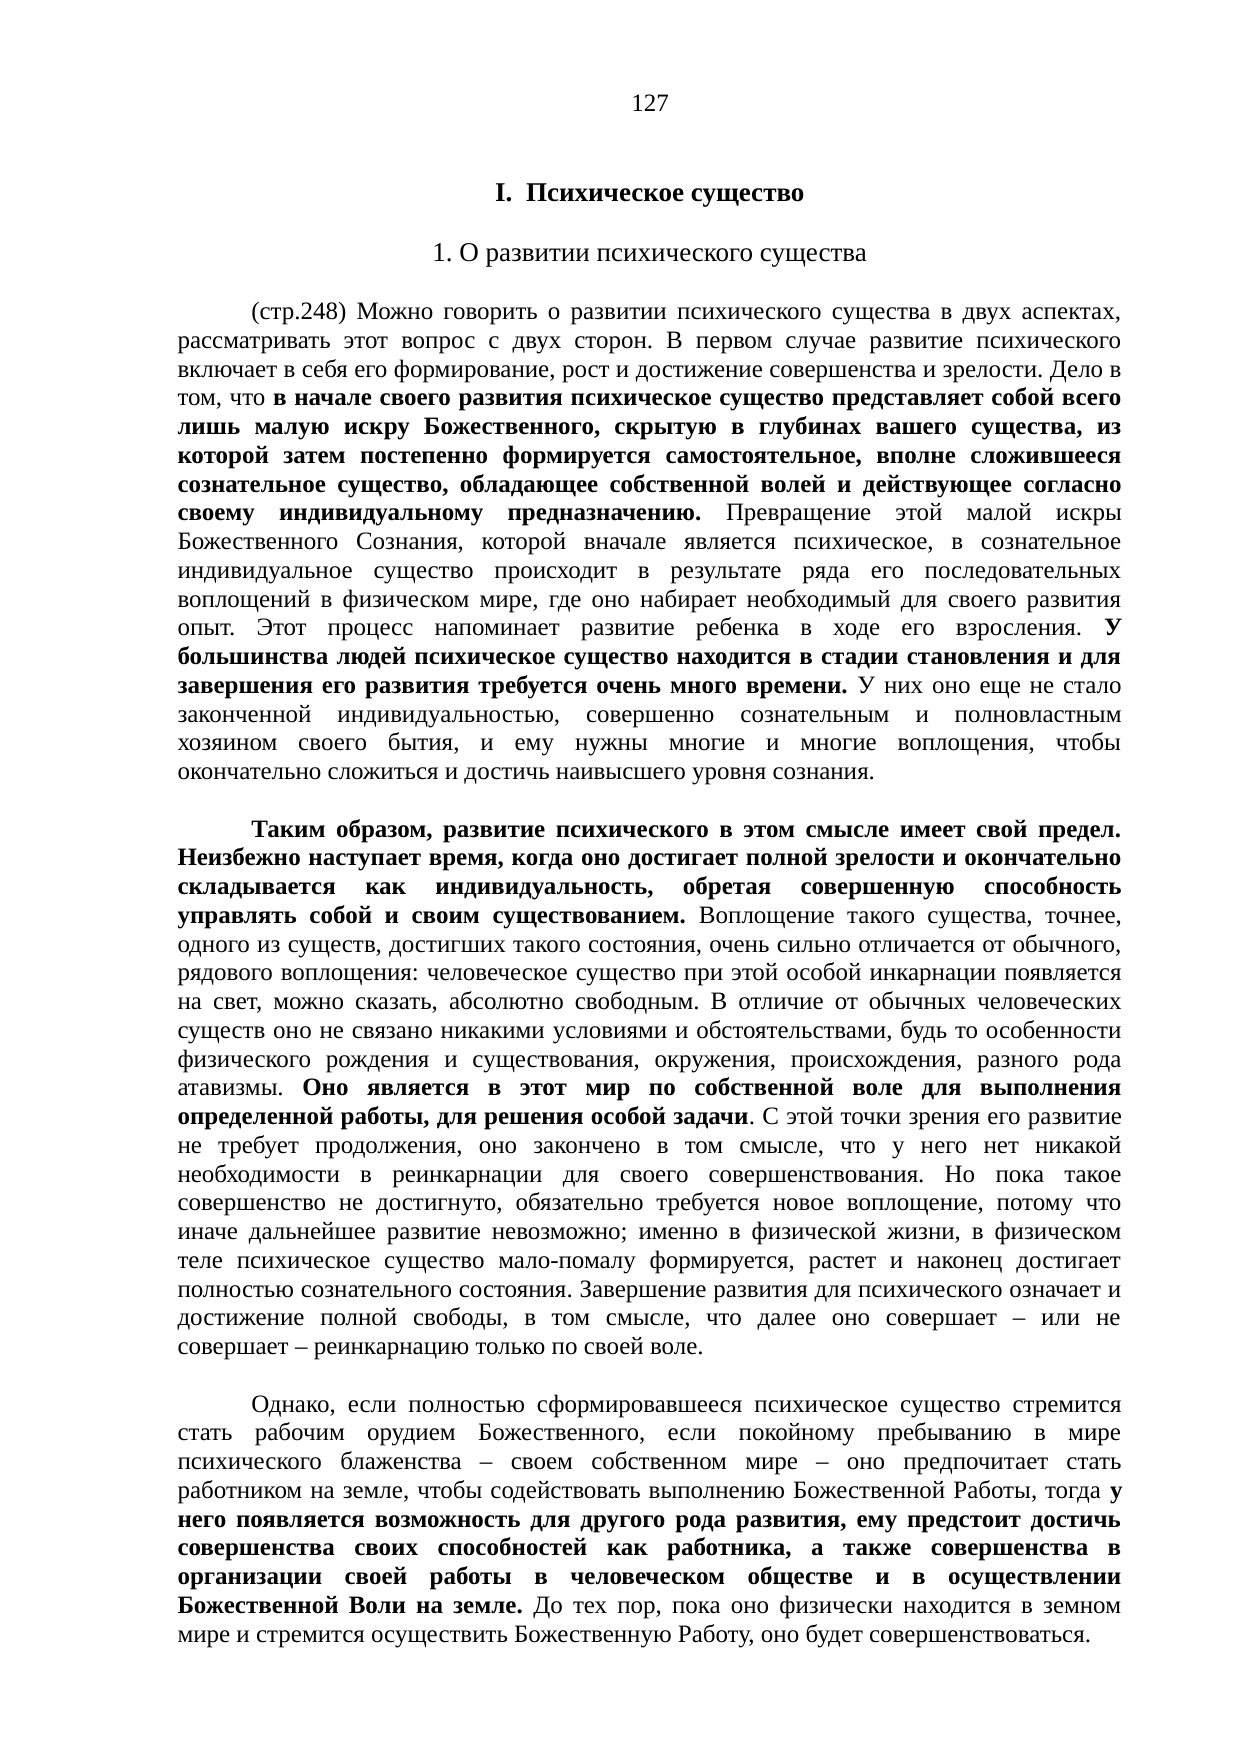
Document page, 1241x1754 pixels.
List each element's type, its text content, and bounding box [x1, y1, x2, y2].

text Таким образом, развитие психического в этом смысле имеет свой предел. Неизбежно наступает время, когда оно достигает полной зрелости и окончательно складывается как индивидуальность, обретая совершенную способность управлять собой и своим существованием. Воплощение такого существа, точнее, одного из существ, достигших такого состояния, очень сильно отличается от обычного, рядового воплощения: человеческое существо при этой особой инкарнации появляется на свет, можно сказать, абсолютно свободным. В отличие от обычных человеческих существ оно не связано никакими условиями и обстоятельствами, будь то особенности физического рождения и существования, окружения, происхождения, разного рода атавизмы. Оно является в этот мир по собственной воле для выполнения определенной работы, для решения особой задачи. С этой точки зрения его развитие не требует продолжения, оно закончено в том смысле, что у него нет никакой необходимости в реинкарнации для своего совершенствования. Но пока такое совершенство не достигнуто, обязательно требуется новое воплощение, потому что иначе дальнейшее развитие невозможно; именно в физической жизни, в физическом теле психическое существо мало-помалу формируется, растет и наконец достигает полностью сознательного состояния. Завершение развития для психического означает и достижение полной свободы, в том смысле, что далее оно совершает – или не совершает – реинкарнацию только по своей воле. [177, 814, 1122, 1360]
text Однако, если полностью сформировавшееся психическое существо стремится стать рабочим орудием Божественного, если покойному пребыванию в мире психического блаженства – своем собственном мире – оно предпочитает стать работником на земле, чтобы содействовать выполнению Божественной Работы, тогда у него появляется возможность для другого рода развития, ему предстоит достичь совершенства своих способностей как работника, а также совершенства в организации своей работы в человеческом обществе и в осуществлении Божественной Воли на земле. До тех пор, пока оно физически находится в земном мире и стремится осуществить Божественную Работу, оно будет совершенствоваться. [177, 1389, 1122, 1647]
text 1. О развитии психического существа [177, 236, 1122, 267]
text I. Психическое существо [177, 176, 1122, 207]
text (стр.248) Можно говорить о развитии психического существа в двух аспектах, рассматривать этот вопрос с двух сторон. В первом случае развитие психического включает в себя его формирование, рост и достижение совершенства и зрелости. Дело в том, что в начале своего развития психическое существо представляет собой всего лишь малую искру Божественного, скрытую в глубинах вашего существа, из которой затем постепенно формируется самостоятельное, вполне сложившееся сознательное существо, обладающее собственной волей и действующее согласно своему индивидуальному предназначению. Превращение этой малой искры Божественного Сознания, которой вначале является психическое, в сознательное индивидуальное существо происходит в результате ряда его последовательных воплощений в физическом мире, где оно набирает необходимый для своего развития опыт. Этот процесс напоминает развитие ребенка в ходе его взросления. У большинства людей психическое существо находится в стадии становления и для завершения его развития требуется очень много времени. У них оно еще не стало законченной индивидуальностью, совершенно сознательным и полновластным хозяином своего бытия, и ему нужны многие и многие воплощения, чтобы окончательно сложиться и достичь наивысшего уровня сознания. [177, 296, 1122, 785]
